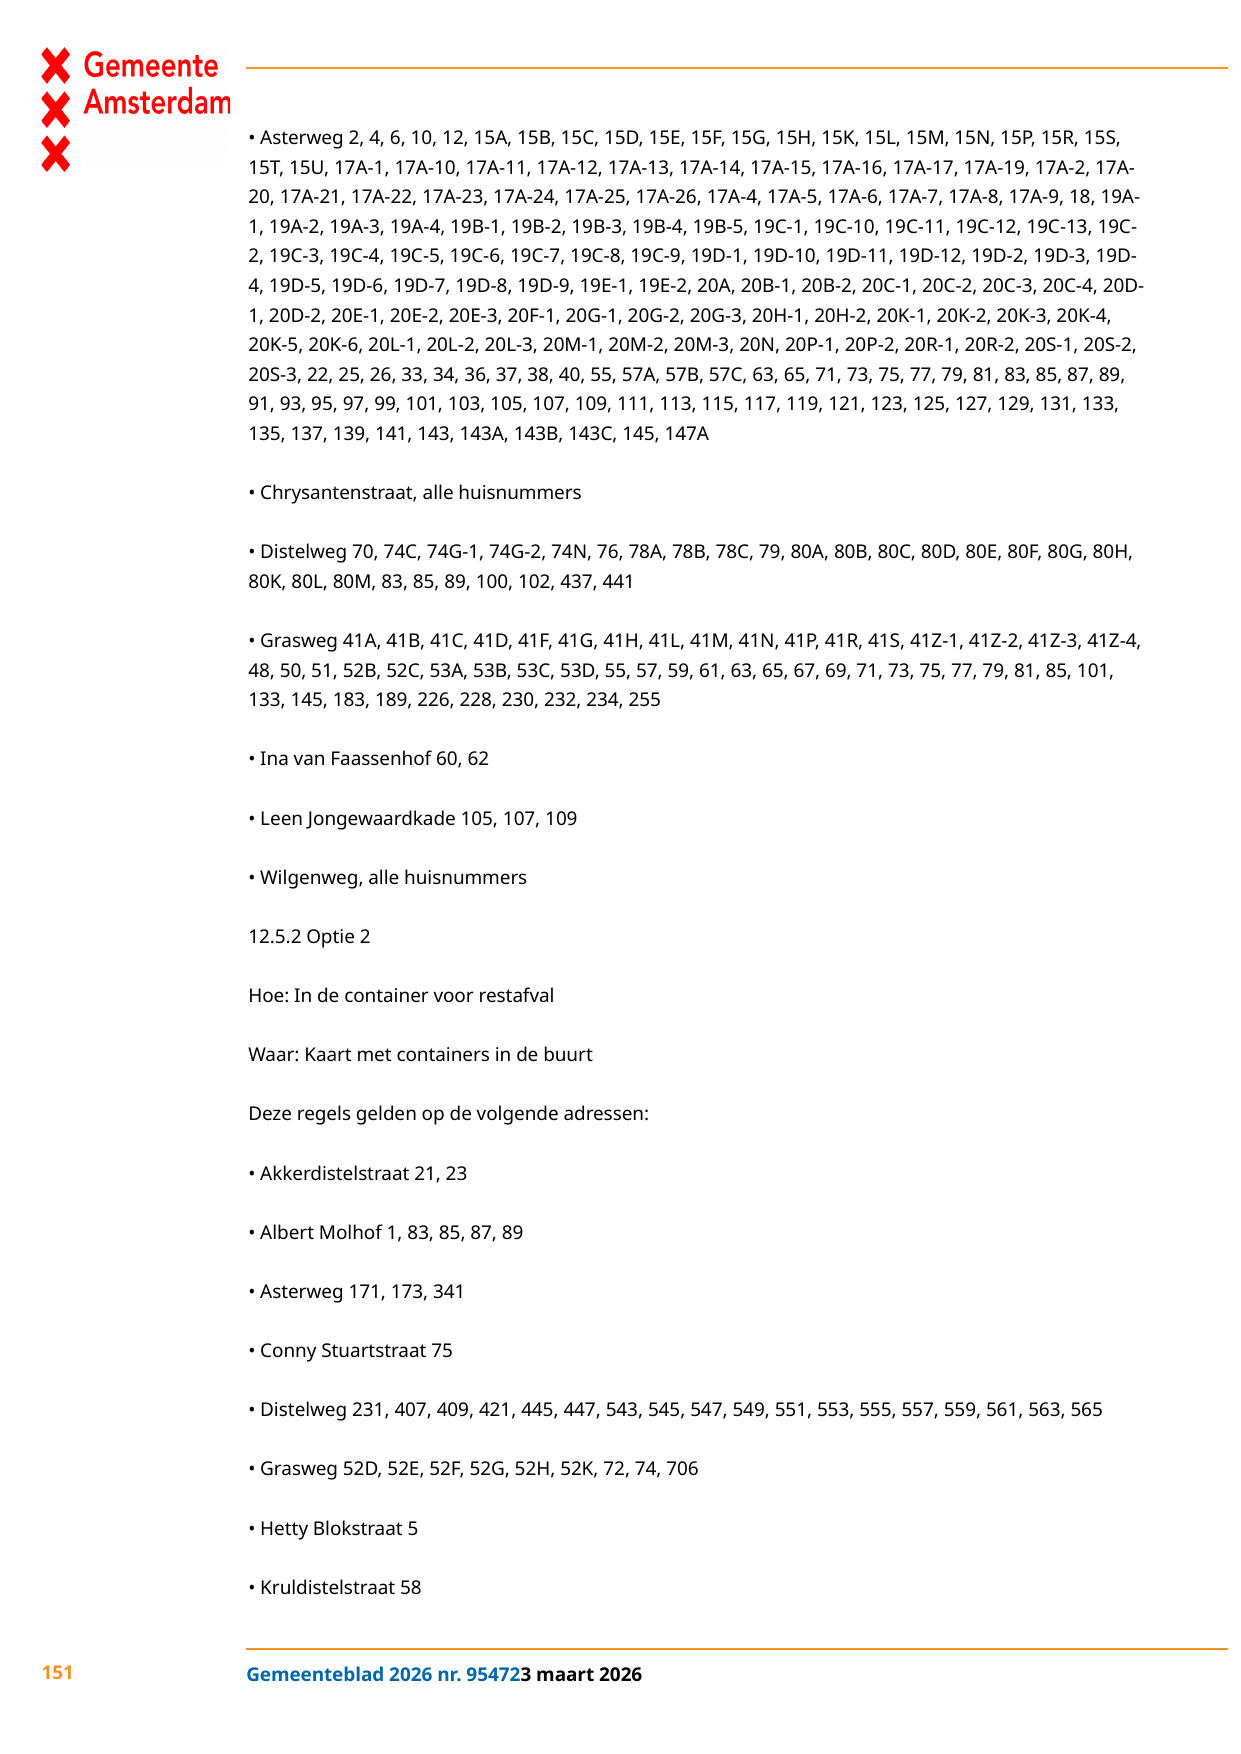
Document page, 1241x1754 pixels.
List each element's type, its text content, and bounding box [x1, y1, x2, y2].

text • Grasweg 52D, 52E, 52F, 52G, 52H, 52K, 72, 74, 706 [248, 1456, 1152, 1481]
text Hoe: In de container voor restafval [248, 982, 1152, 1008]
text Deze regels gelden op de volgende adressen: [248, 1101, 1152, 1126]
text Waar: Kaart met containers in de buurt [248, 1041, 1152, 1067]
text • Distelweg 70, 74C, 74G-1, 74G-2, 74N, 76, 78A, 78B, 78C, 79, 80A, 80B, 80C, 80D, 80E, 80F, 80G, 80H, 80K, 80L, 80M, 83, 85, 89, 100, 102, 437, 441 [248, 538, 1152, 594]
text • Asterweg 2, 4, 6, 10, 12, 15A, 15B, 15C, 15D, 15E, 15F, 15G, 15H, 15K, 15L, 15M, 15N, 15P, 15R, 15S, 15T, 15U, 17A-1, 17A-10, 17A-11, 17A-12, 17A-13, 17A-14, 17A-15, 17A-16, 17A-17, 17A-19, 17A-2, 17A-20, 17A-21, 17A-22, 17A-23, 17A-24, 17A-25, 17A-26, 17A-4, 17A-5, 17A-6, 17A-7, 17A-8, 17A-9, 18, 19A-1, 19A-2, 19A-3, 19A-4, 19B-1, 19B-2, 19B-3, 19B-4, 19B-5, 19C-1, 19C-10, 19C-11, 19C-12, 19C-13, 19C-2, 19C-3, 19C-4, 19C-5, 19C-6, 19C-7, 19C-8, 19C-9, 19D-1, 19D-10, 19D-11, 19D-12, 19D-2, 19D-3, 19D-4, 19D-5, 19D-6, 19D-7, 19D-8, 19D-9, 19E-1, 19E-2, 20A, 20B-1, 20B-2, 20C-1, 20C-2, 20C-3, 20C-4, 20D-1, 20D-2, 20E-1, 20E-2, 20E-3, 20F-1, 20G-1, 20G-2, 20G-3, 20H-1, 20H-2, 20K-1, 20K-2, 20K-3, 20K-4, 20K-5, 20K-6, 20L-1, 20L-2, 20L-3, 20M-1, 20M-2, 20M-3, 20N, 20P-1, 20P-2, 20R-1, 20R-2, 20S-1, 20S-2, 20S-3, 22, 25, 26, 33, 34, 36, 37, 38, 40, 55, 57A, 57B, 57C, 63, 65, 71, 73, 75, 77, 79, 81, 83, 85, 87, 89, 91, 93, 95, 97, 99, 101, 103, 105, 107, 109, 111, 113, 115, 117, 119, 121, 123, 125, 127, 129, 131, 133, 135, 137, 139, 141, 143, 143A, 143B, 143C, 145, 147A [248, 124, 1152, 446]
text 12.5.2 Optie 2 [248, 923, 1152, 949]
text • Kruldistelstraat 58 [248, 1574, 1152, 1600]
picture [41, 47, 231, 172]
text • Ina van Faassenhof 60, 62 [248, 746, 1152, 771]
text • Conny Stuartstraat 75 [248, 1337, 1152, 1363]
text • Chrysantenstraat, alle huisnummers [248, 479, 1152, 505]
text • Leen Jongewaardkade 105, 107, 109 [248, 805, 1152, 831]
text • Albert Molhof 1, 83, 85, 87, 89 [248, 1219, 1152, 1245]
text • Distelweg 231, 407, 409, 421, 445, 447, 543, 545, 547, 549, 551, 553, 555, 557, 559, 561, 563, 565 [248, 1396, 1152, 1422]
text • Hetty Blokstraat 5 [248, 1515, 1152, 1541]
text • Wilgenweg, alle huisnummers [248, 864, 1152, 890]
text • Akkerdistelstraat 21, 23 [248, 1160, 1152, 1186]
text • Asterweg 171, 173, 341 [248, 1278, 1152, 1304]
text • Grasweg 41A, 41B, 41C, 41D, 41F, 41G, 41H, 41L, 41M, 41N, 41P, 41R, 41S, 41Z-1, 41Z-2, 41Z-3, 41Z-4, 48, 50, 51, 52B, 52C, 53A, 53B, 53C, 53D, 55, 57, 59, 61, 63, 65, 67, 69, 71, 73, 75, 77, 79, 81, 85, 101, 133, 145, 183, 189, 226, 228, 230, 232, 234, 255 [248, 627, 1152, 712]
